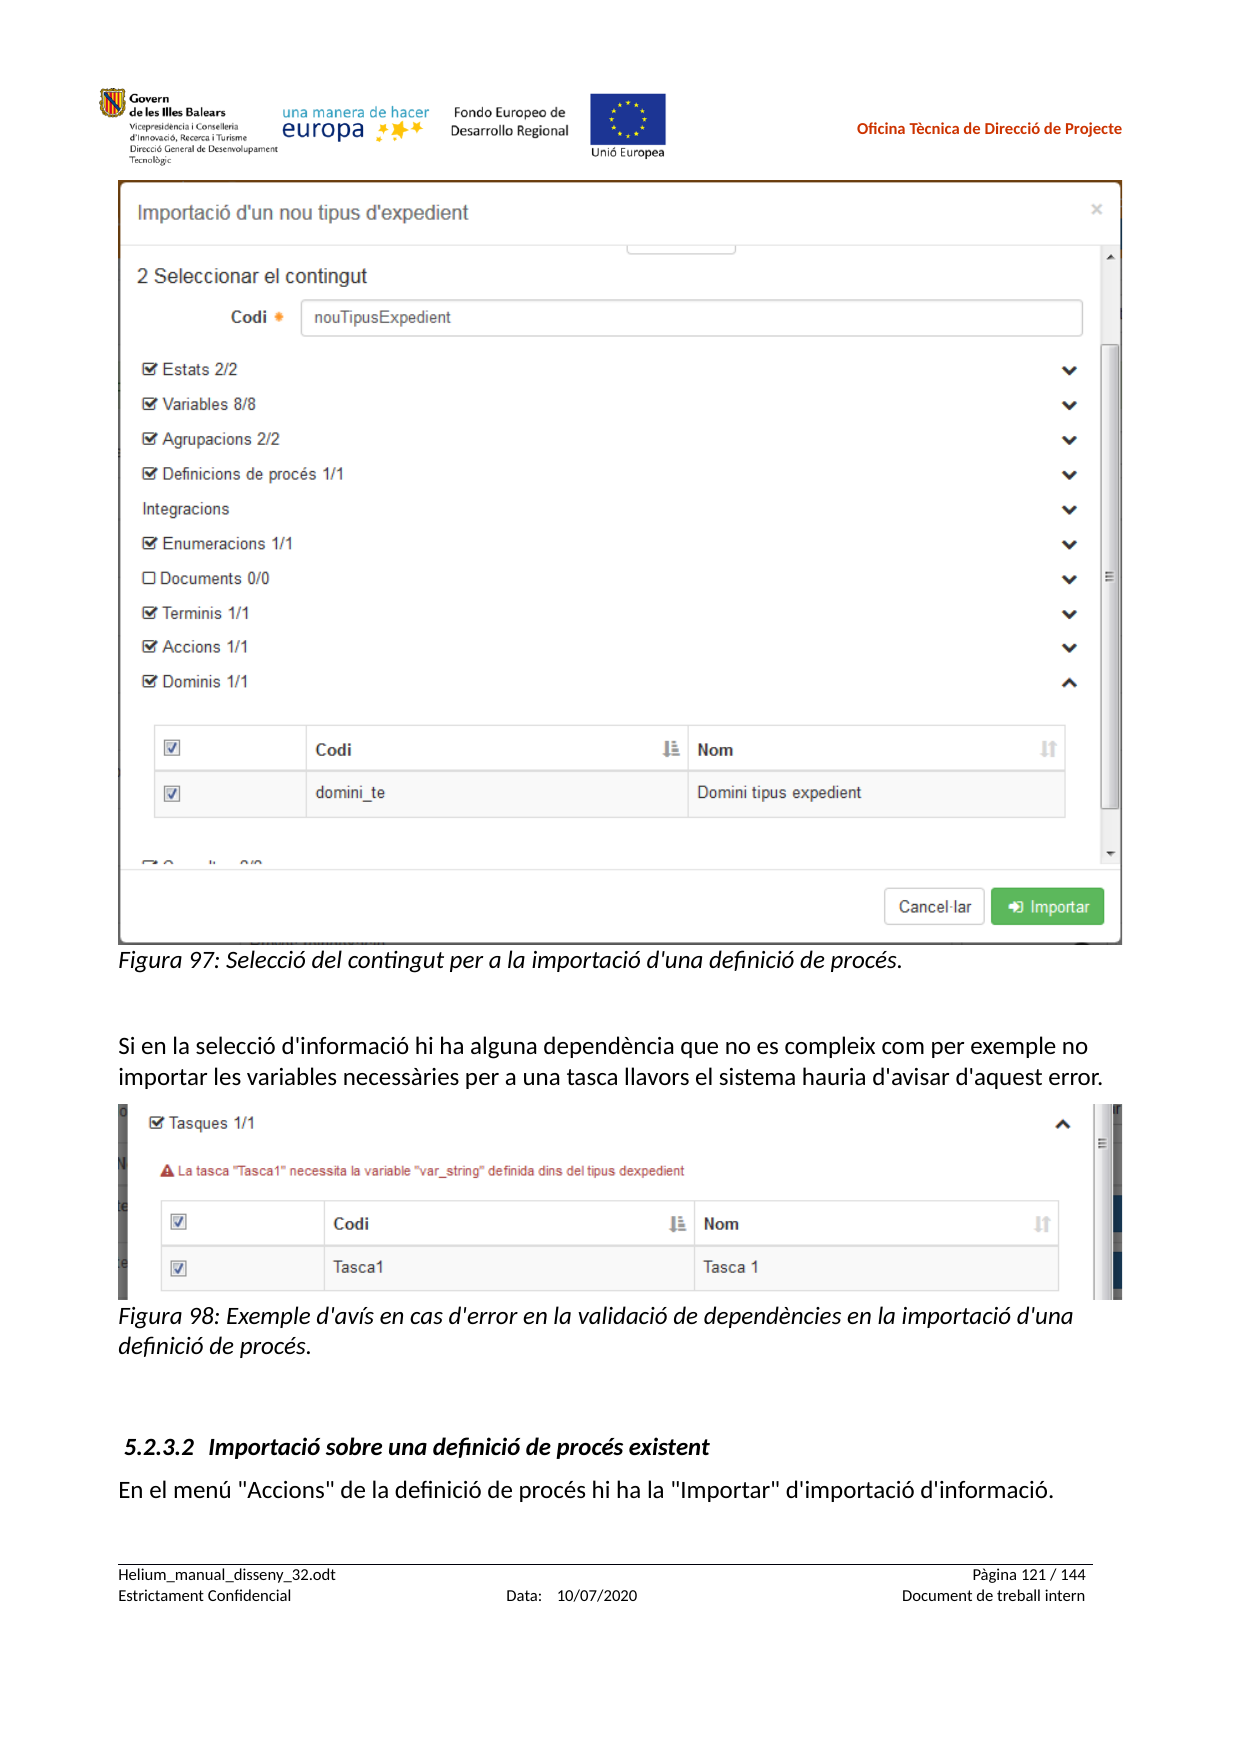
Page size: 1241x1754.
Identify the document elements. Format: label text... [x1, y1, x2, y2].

picture [118, 1104, 1123, 1300]
text En el menú "Accions" de la definició de procés hi ha la "Importar" d'importació d'informació. [118, 1474, 1122, 1505]
text Figura 97: Selecció del contingut per a la importació d'una definició de procés. [118, 945, 1122, 975]
text Si en la selecció d'informació hi ha alguna dependència que no es compleix com per exemple no importar les variables necessàries per a una tasca llavors el sistema hauria d'avisar d'aquest error. [118, 1031, 1122, 1092]
text Figura 98: Exemple d'avís en cas d'error en la validació de dependències en la importació d'una definició de procés. [118, 1300, 1122, 1361]
subtitle Importació sobre una definició de procés existent [118, 1431, 1122, 1462]
picture [99, 87, 668, 166]
picture [118, 180, 1123, 945]
